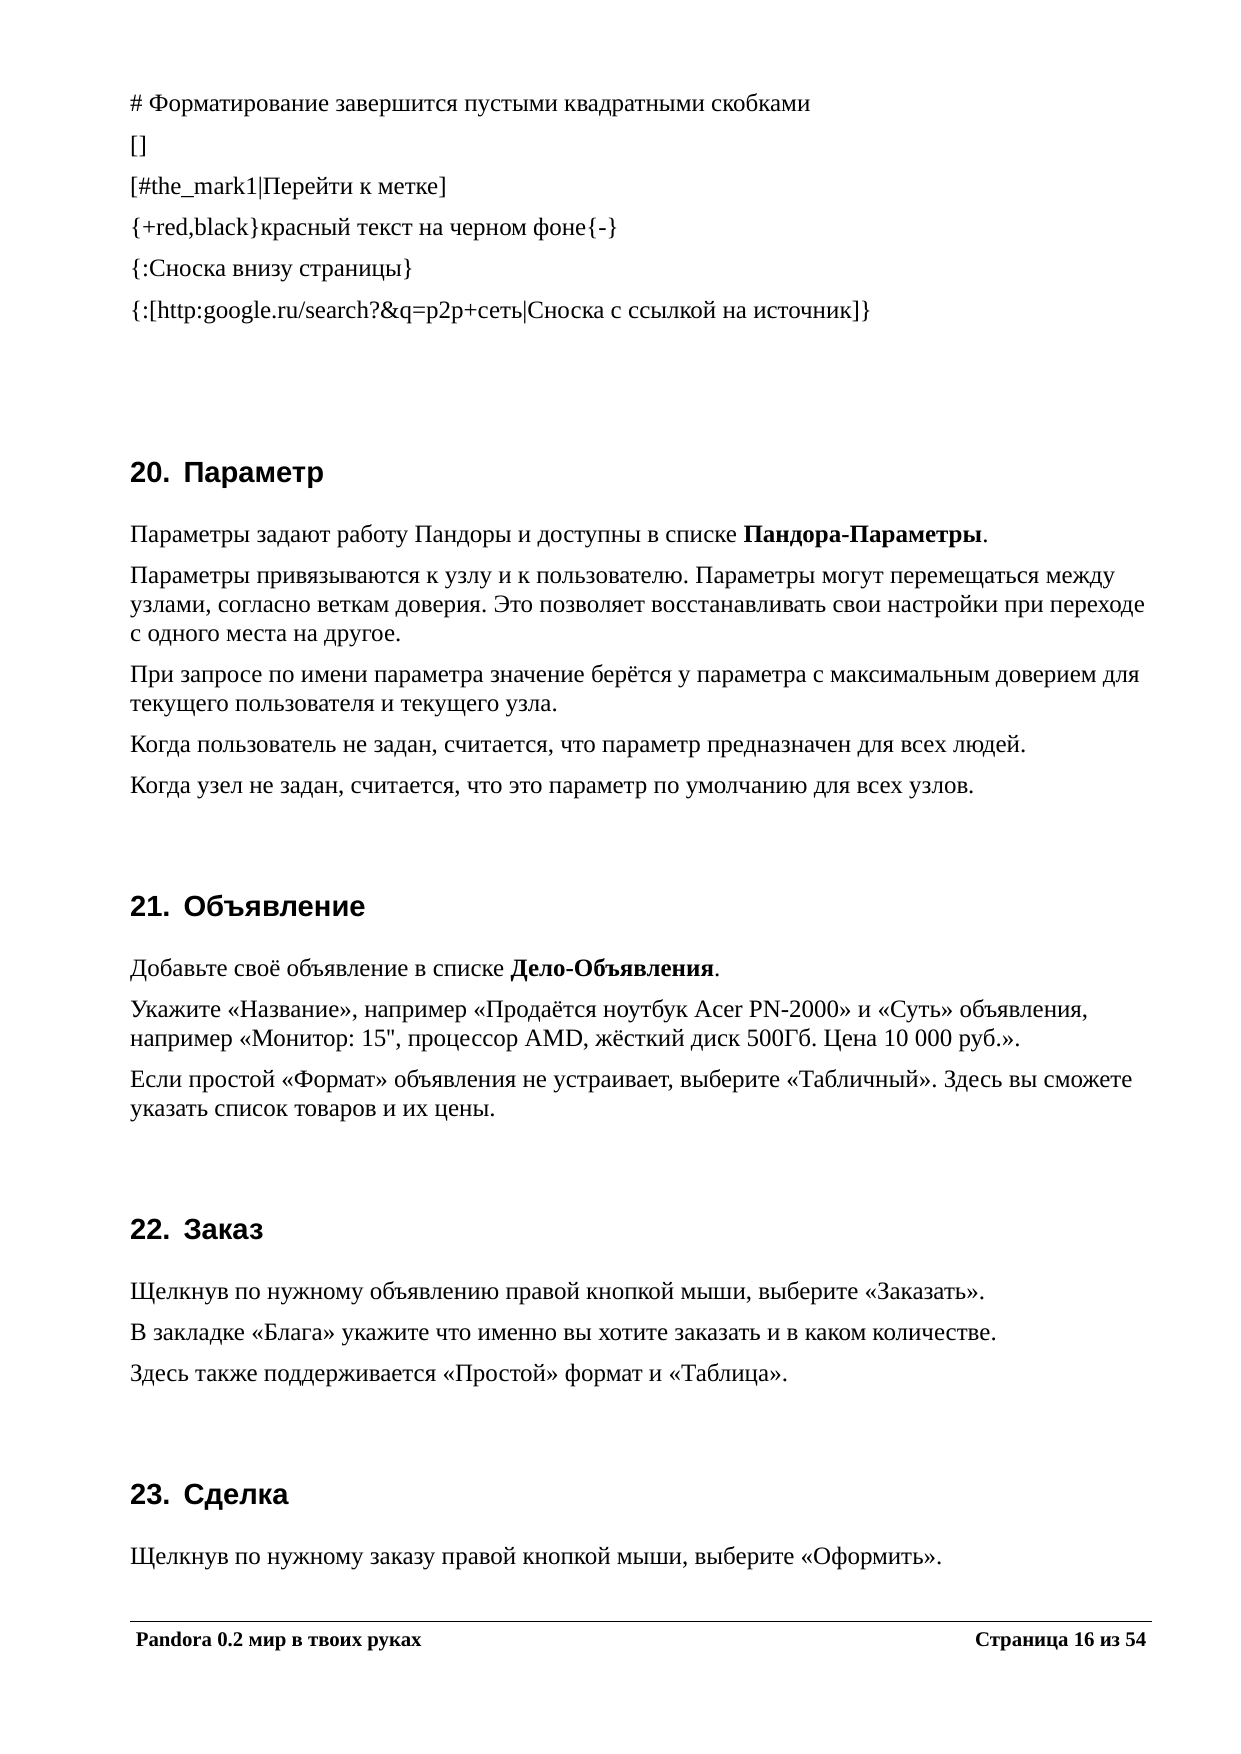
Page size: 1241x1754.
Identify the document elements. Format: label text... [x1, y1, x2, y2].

text {+red,black}красный текст на черном фоне{-} [130, 212, 1152, 241]
text Когда узел не задан, считается, что это параметр по умолчанию для всех узлов. [130, 770, 1152, 799]
text [#the_mark1|Перейти к метке] [130, 171, 1152, 200]
text Если простой «Формат» объявления не устраивает, выберите «Табличный». Здесь вы сможете указать список товаров и их цены. [130, 1064, 1152, 1122]
text Щелкнув по нужному объявлению правой кнопкой мыши, выберите «Заказать». [130, 1276, 1152, 1304]
text В закладке «Блага» укажите что именно вы хотите заказать и в каком количестве. [130, 1317, 1152, 1346]
text При запросе по имени параметра значение берётся у параметра с максимальным доверием для текущего пользователя и текущего узла. [130, 659, 1152, 716]
text Здесь также поддерживается «Простой» формат и «Таблица». [130, 1358, 1152, 1387]
text # Форматирование завершится пустыми квадратными скобками [130, 88, 1152, 117]
text Параметры задают работу Пандоры и доступны в списке Пандора-Параметры. [130, 519, 1152, 548]
text {:Сноска внизу страницы} [130, 253, 1152, 282]
subtitle Сделка [130, 1477, 1152, 1511]
text Щелкнув по нужному заказу правой кнопкой мыши, выберите «Оформить». [130, 1541, 1152, 1570]
text Добавьте своё объявление в списке Дело-Объявления. [130, 953, 1152, 982]
subtitle Заказ [130, 1212, 1152, 1246]
text [] [130, 130, 1152, 158]
text Укажите «Название», например «Продаётся ноутбук Acer PN-2000» и «Суть» объявления, например «Монитор: 15'', процессор AMD, жёсткий диск 500Гб. Цена 10 000 руб.». [130, 994, 1152, 1052]
subtitle Объявление [130, 889, 1152, 923]
text Когда пользователь не задан, считается, что параметр предназначен для всех людей. [130, 729, 1152, 758]
subtitle Параметр [130, 455, 1152, 489]
text {:[http:google.ru/search?&q=p2p+сеть|Сноска с ссылкой на источник]} [130, 295, 1152, 323]
text Параметры привязываются к узлу и к пользователю. Параметры могут перемещаться между узлами, согласно веткам доверия. Это позволяет восстанавливать свои настройки при переходе с одного места на другое. [130, 560, 1152, 646]
